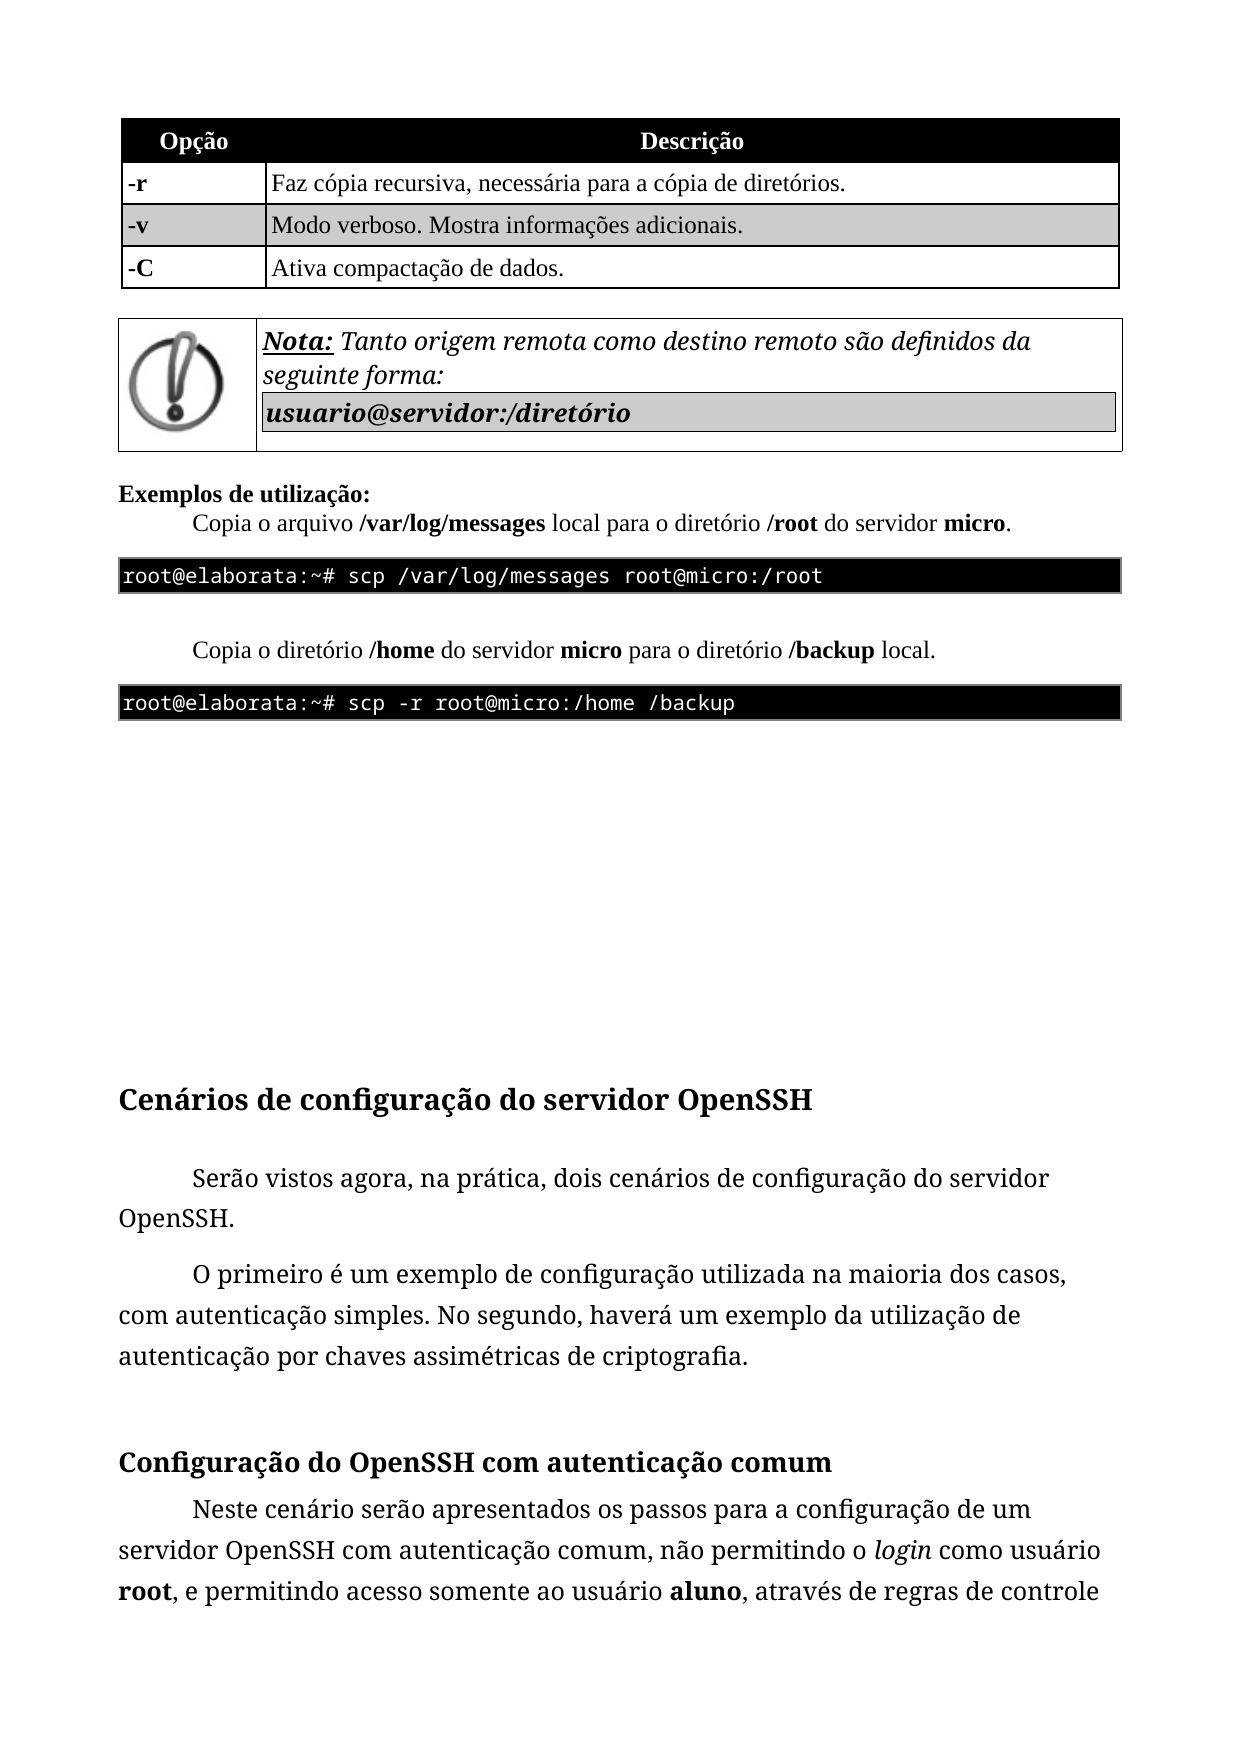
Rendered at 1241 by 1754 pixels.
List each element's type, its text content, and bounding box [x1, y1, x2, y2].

table_header Nota: Tanto origem remota como destino remoto são definidos da seguinte forma: usuario@servidor:/diretório [257, 319, 1122, 451]
table_cell Faz cópia recursiva, necessária para a cópia de diretórios. [267, 163, 1118, 203]
table_cell -v [123, 205, 265, 245]
text O primeiro é um exemplo de configuração utilizada na maioria dos casos, com autenticação simples. No segundo, haverá um exemplo da utilização de autenticação por chaves assimétricas de criptografia. [118, 1256, 1122, 1372]
table_cell Ativa compactação de dados. [267, 247, 1118, 287]
text root@elaborata:~# scp /var/log/messages root@micro:/root [120, 559, 1120, 592]
table_cell -r [123, 163, 265, 203]
table_cell -C [123, 247, 265, 287]
text Exemplos de utilização: [118, 479, 1122, 508]
table_cell Modo verboso. Mostra informações adicionais. [267, 205, 1118, 245]
table_header Opção [123, 120, 266, 160]
text Serão vistos agora, na prática, dois cenários de configuração do servidor OpenSSH. [118, 1160, 1122, 1235]
table_header Descrição [266, 120, 1118, 160]
subtitle Configuração do OpenSSH com autenticação comum [118, 1443, 1122, 1480]
table_header [119, 319, 256, 451]
text root@elaborata:~# scp -r root@micro:/home /backup [120, 686, 1120, 719]
subtitle Cenários de configuração do servidor OpenSSH [118, 1079, 1122, 1119]
text Copia o diretório /home do servidor micro para o diretório /backup local. [118, 635, 1122, 664]
text Copia o arquivo /var/log/messages local para o diretório /root do servidor micro. [118, 508, 1122, 537]
text Neste cenário serão apresentados os passos para a configuração de um servidor OpenSSH com autenticação comum, não permitindo o login como usuário root, e permitindo acesso somente ao usuário aluno, através de regras de controle [118, 1492, 1122, 1608]
